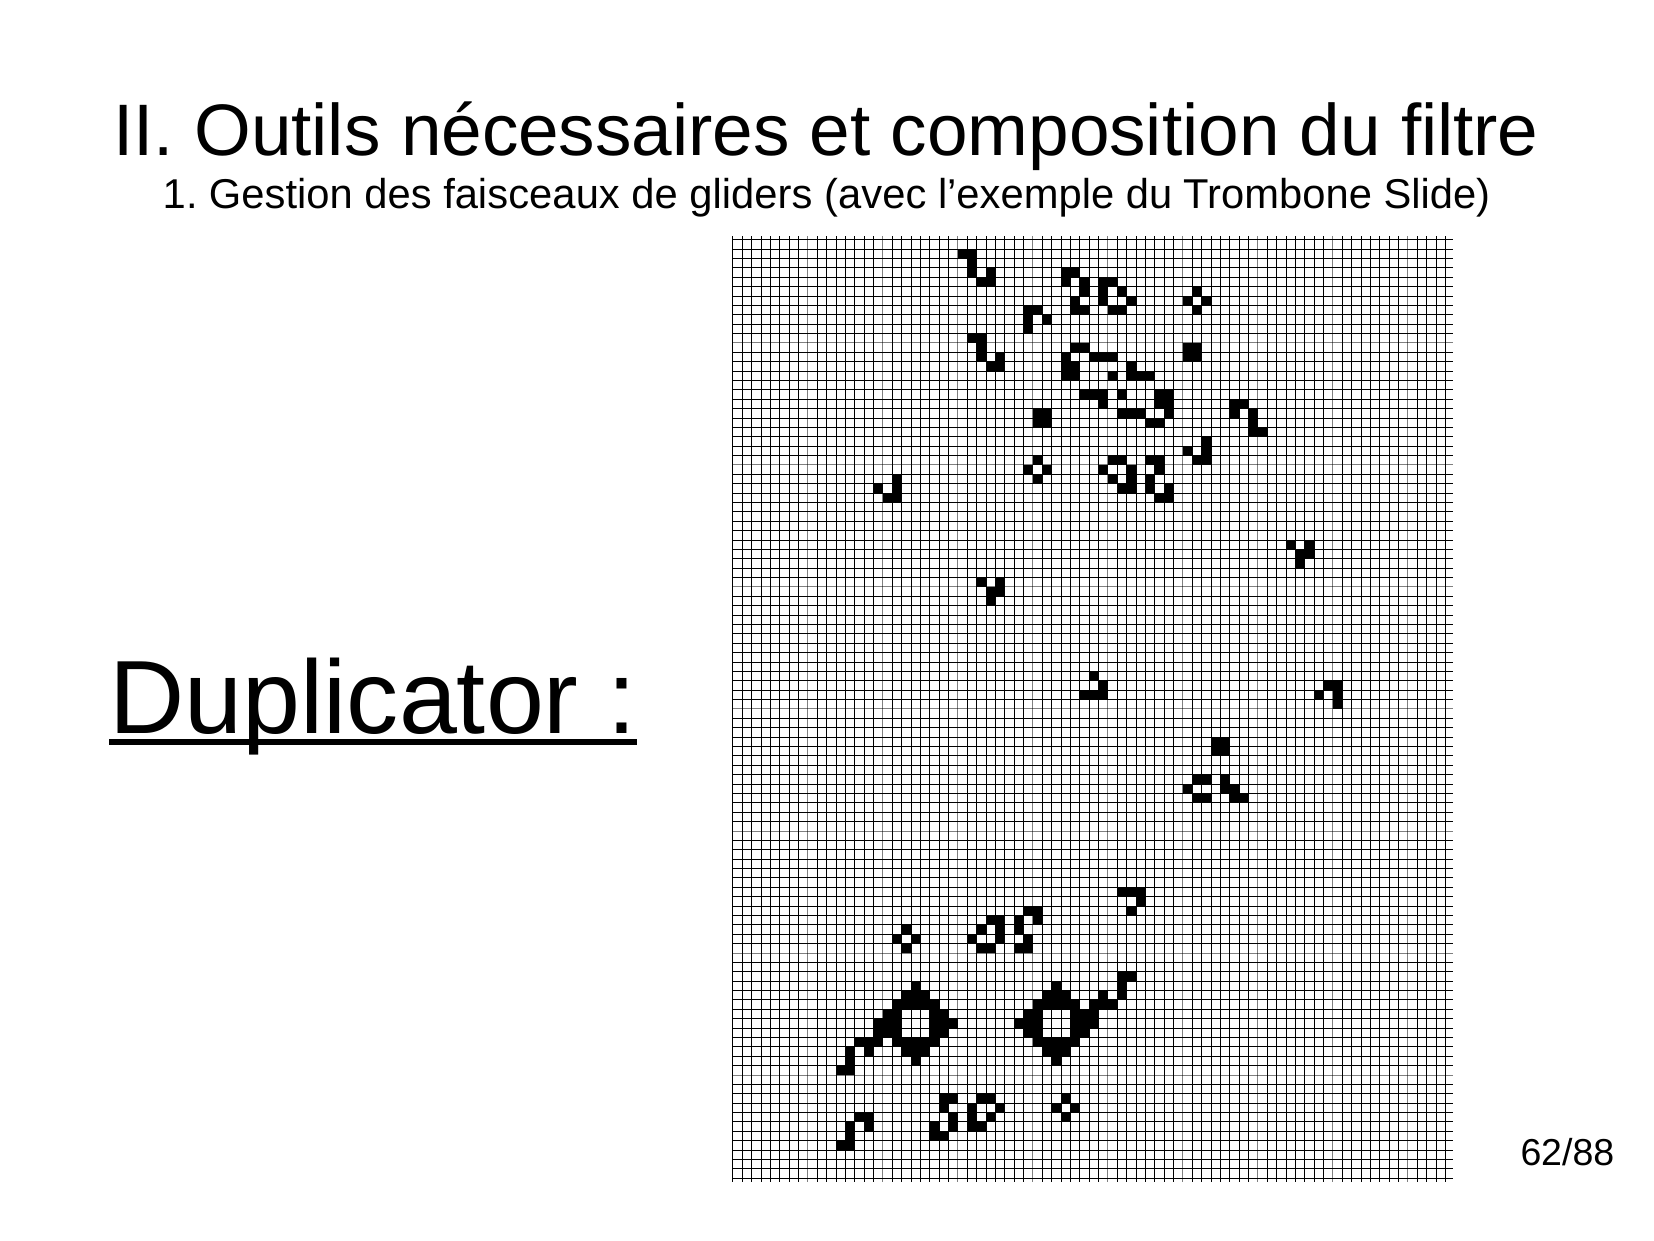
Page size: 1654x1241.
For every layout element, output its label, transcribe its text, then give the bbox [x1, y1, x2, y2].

text_box <number>/88 [1505, 1124, 1654, 1182]
picture [732, 236, 1453, 1182]
text_box Duplicator : [94, 631, 652, 763]
title II. Outils nécessaires et composition du filtre 1. Gestion des faisceaux de gliders (avec l’exemple du Trombone Slide) [82, 49, 1571, 257]
